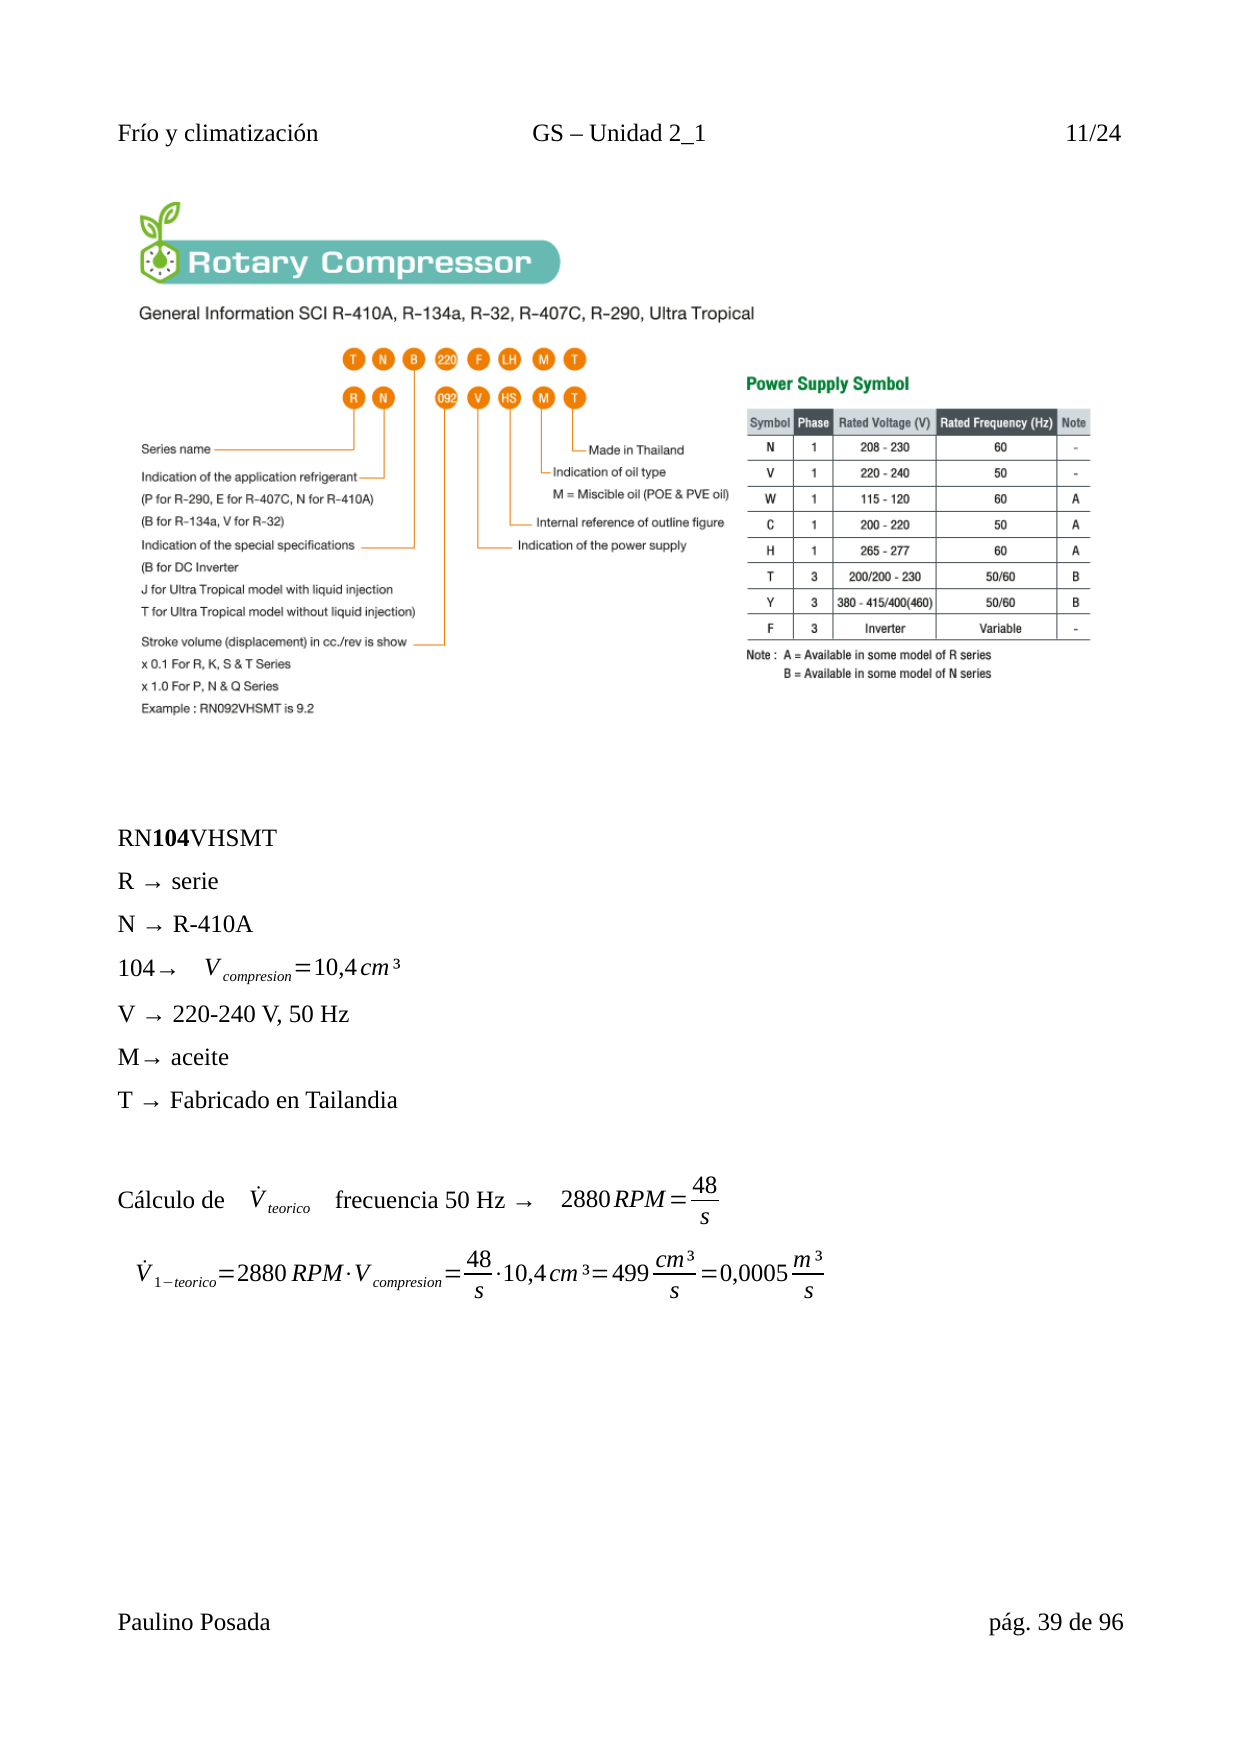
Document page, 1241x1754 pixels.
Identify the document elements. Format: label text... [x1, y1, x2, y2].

text R → serie [117, 866, 1123, 895]
text RN104VHSMT [117, 823, 1123, 852]
text 104→ [117, 953, 1123, 985]
text M→ aceite [117, 1042, 1123, 1071]
picture [117, 202, 1122, 728]
text V → 220-240 V, 50 Hz [117, 999, 1123, 1028]
text T → Fabricado en Tailandia [117, 1086, 1123, 1114]
text N → R-410A [117, 909, 1123, 938]
text Cálculo de frecuencia 50 Hz → [117, 1172, 1123, 1231]
